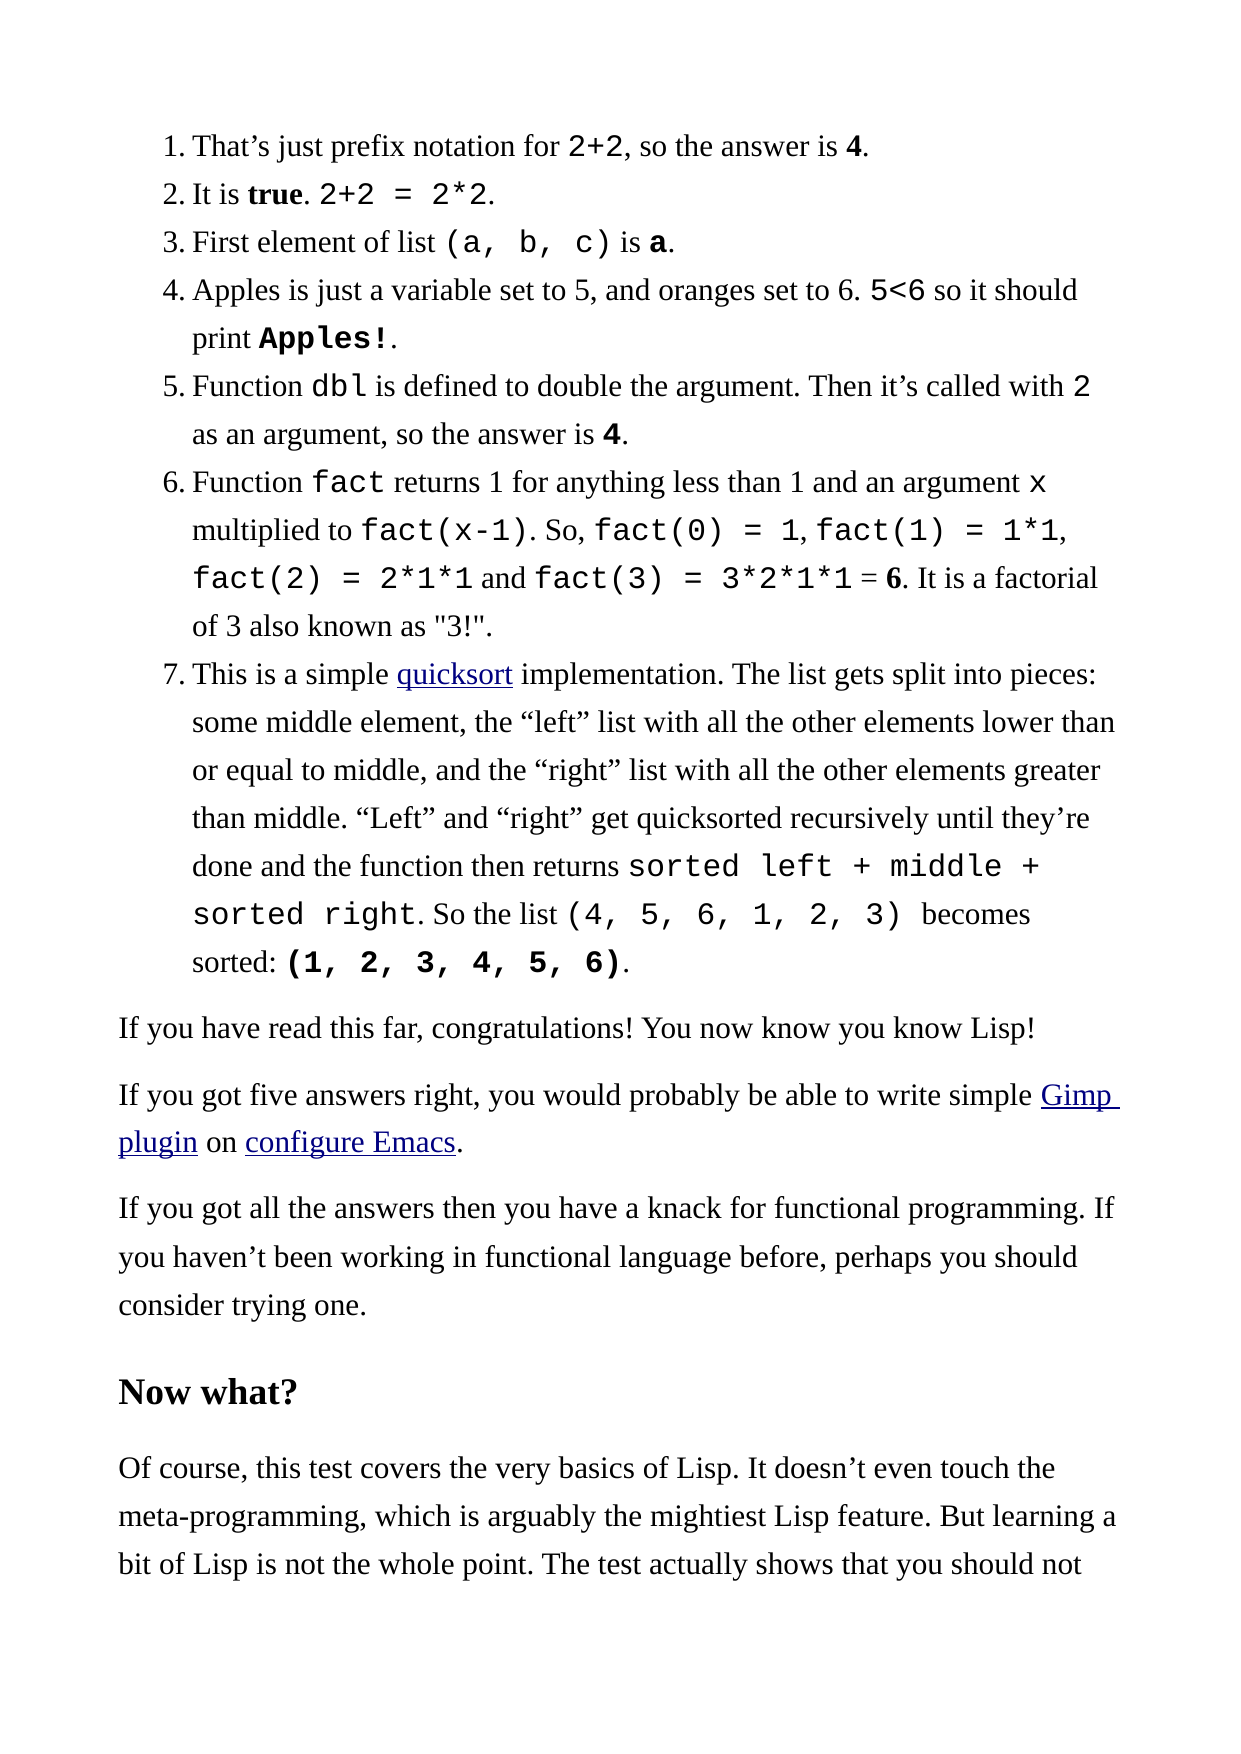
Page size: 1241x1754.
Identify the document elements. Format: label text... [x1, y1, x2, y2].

list It is true. 2+2 = 2*2. [162, 166, 1122, 214]
list This is a simple quicksort implementation. The list gets split into pieces: some middle element, the “left” list with all the other elements lower than or equal to middle, and the “right” list with all the other elements greater than middle. “Left” and “right” get quicksorted recursively until they’re done and the function then returns sorted left + middle + sorted right. So the list (4, 5, 6, 1, 2, 3) becomes sorted: (1, 2, 3, 4, 5, 6). [162, 646, 1122, 982]
subtitle Now what? [118, 1370, 1122, 1413]
list Function dbl is defined to double the argument. Then it’s called with 2 as an argument, so the answer is 4. [162, 358, 1122, 454]
text Of course, this test covers the very basics of Lisp. It doesn’t even touch the meta-programming, which is arguably the mightiest Lisp feature. But learning a bit of Lisp is not the whole point. The test actually shows that you should not [118, 1440, 1122, 1584]
text If you have read this far, congratulations! You now know you know Lisp! [118, 1001, 1122, 1048]
list First element of list (a, b, c) is a. [162, 214, 1122, 262]
list Apples is just a variable set to 5, and oranges set to 6. 5<6 so it should print Apples!. [162, 262, 1122, 358]
text If you got all the answers then you have a knack for functional programming. If you haven’t been working in functional language before, perhaps you should consider trying one. [118, 1181, 1122, 1325]
list Function fact returns 1 for anything less than 1 and an argument x multiplied to fact(x-1). So, fact(0) = 1, fact(1) = 1*1, fact(2) = 2*1*1 and fact(3) = 3*2*1*1 = 6. It is a factorial of 3 also known as "3!". [162, 454, 1122, 646]
text If you got five answers right, you would probably be able to write simple Gimp plugin on configure Emacs. [118, 1067, 1122, 1163]
list That’s just prefix notation for 2+2, so the answer is 4. [162, 118, 1122, 166]
